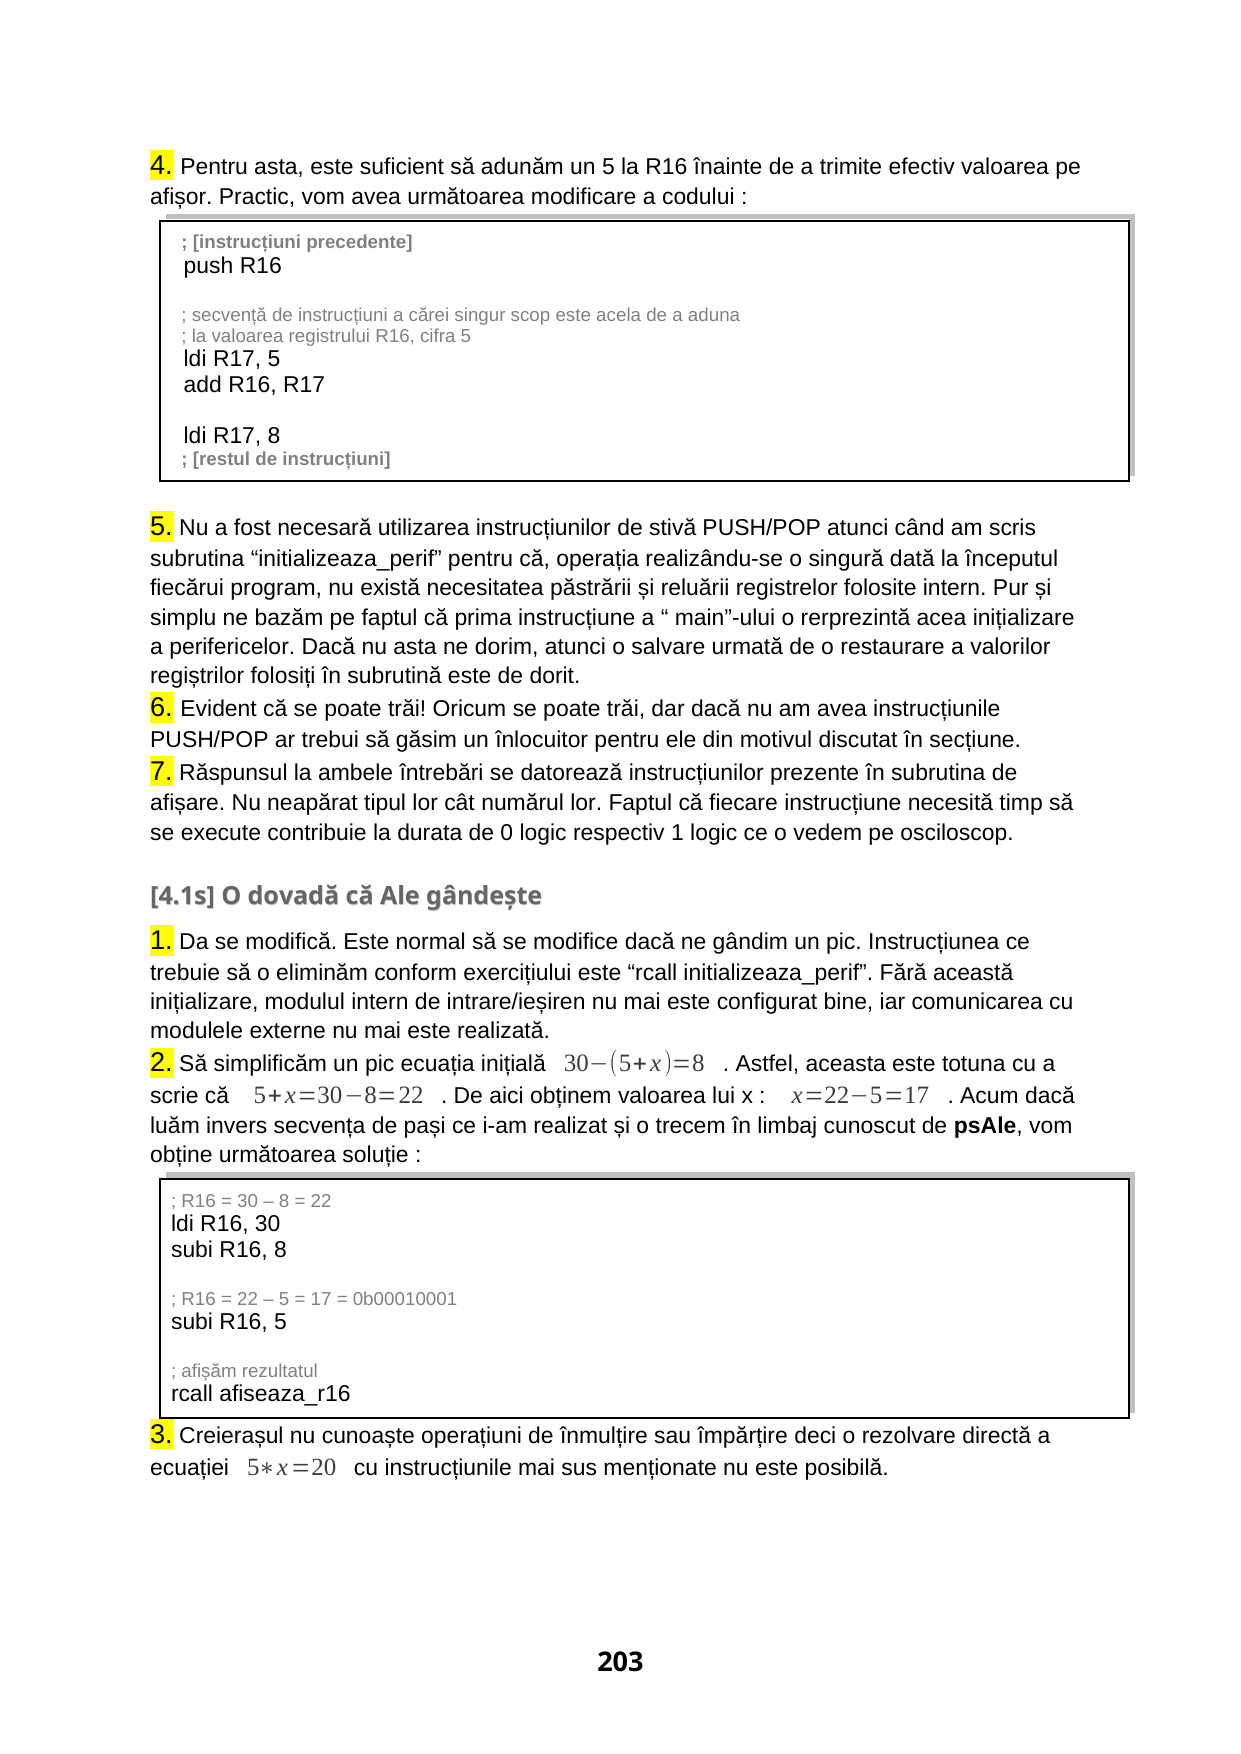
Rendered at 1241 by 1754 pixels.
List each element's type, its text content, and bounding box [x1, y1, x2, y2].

subtitle 4. Pentru asta, este suficient să adunăm un 5 la R16 înainte de a trimite efectiv valoarea pe afișor. Practic, vom avea următoarea modificare a codului : [150, 150, 1091, 210]
subtitle 3. Creierașul nu cunoaște operațiuni de înmulțire sau împărțire deci o rezolvare directă a ecuațieicu instrucțiunile mai sus menționate nu este posibilă. [150, 1419, 1091, 1481]
subtitle 7. Răspunsul la ambele întrebări se datorează instrucțiunilor prezente în subrutina de afișare. Nu neapărat tipul lor cât numărul lor. Faptul că fiecare instrucțiune necesită timp să se execute contribuie la durata de 0 logic respectiv 1 logic ce o vedem pe osciloscop. [150, 756, 1091, 845]
subtitle 2. Să simplificăm un pic ecuația inițială. Astfel, aceasta este totuna cu a scrie că . De aici obținem valoarea lui x : . Acum dacă luăm invers secvența de pași ce i-am realizat și o trecem în limbaj cunoscut de psAle, vom obține următoarea soluție : [150, 1047, 1091, 1168]
table_header ; R16 = 30 – 8 = 22 ldi R16, 30 subi R16, 8 ; R16 = 22 – 5 = 17 = 0b00010001 subi R16, 5 ; afișăm rezultatul rcall afiseaza_r16 [161, 1180, 1128, 1417]
subtitle [4.1s] O dovadă că Ale gândește [150, 878, 1091, 912]
subtitle 5. Nu a fost necesară utilizarea instrucțiunilor de stivă PUSH/POP atunci când am scris subrutina “initializeaza_perif” pentru că, operația realizându-se o singură dată la începutul fiecărui program, nu există necesitatea păstrării și reluării registrelor folosite intern. Pur și simplu ne bazăm pe faptul că prima instrucțiune a “ main”-ului o rerprezintă acea inițializare a perifericelor. Dacă nu asta ne dorim, atunci o salvare urmată de o restaurare a valorilor regiștrilor folosiți în subrutină este de dorit. [150, 511, 1091, 688]
subtitle 1. Da se modifică. Este normal să se modifice dacă ne gândim un pic. Instrucțiunea ce trebuie să o eliminăm conform exercițiului este “rcall initializeaza_perif”. Fără această inițializare, modulul intern de intrare/ieșiren nu mai este configurat bine, iar comunicarea cu modulele externe nu mai este realizată. [150, 925, 1091, 1044]
subtitle 6. Evident că se poate trăi! Oricum se poate trăi, dar dacă nu am avea instrucțiunile PUSH/POP ar trebui să găsim un înlocuitor pentru ele din motivul discutat în secțiune. [150, 692, 1091, 752]
table_header ; [instrucțiuni precedente] push R16 ; secvență de instrucțiuni a cărei singur scop este acela de a aduna ; la valoarea registrului R16, cifra 5 ldi R17, 5 add R16, R17 ldi R17, 8 ; [restul de instrucțiuni] [161, 222, 1128, 480]
